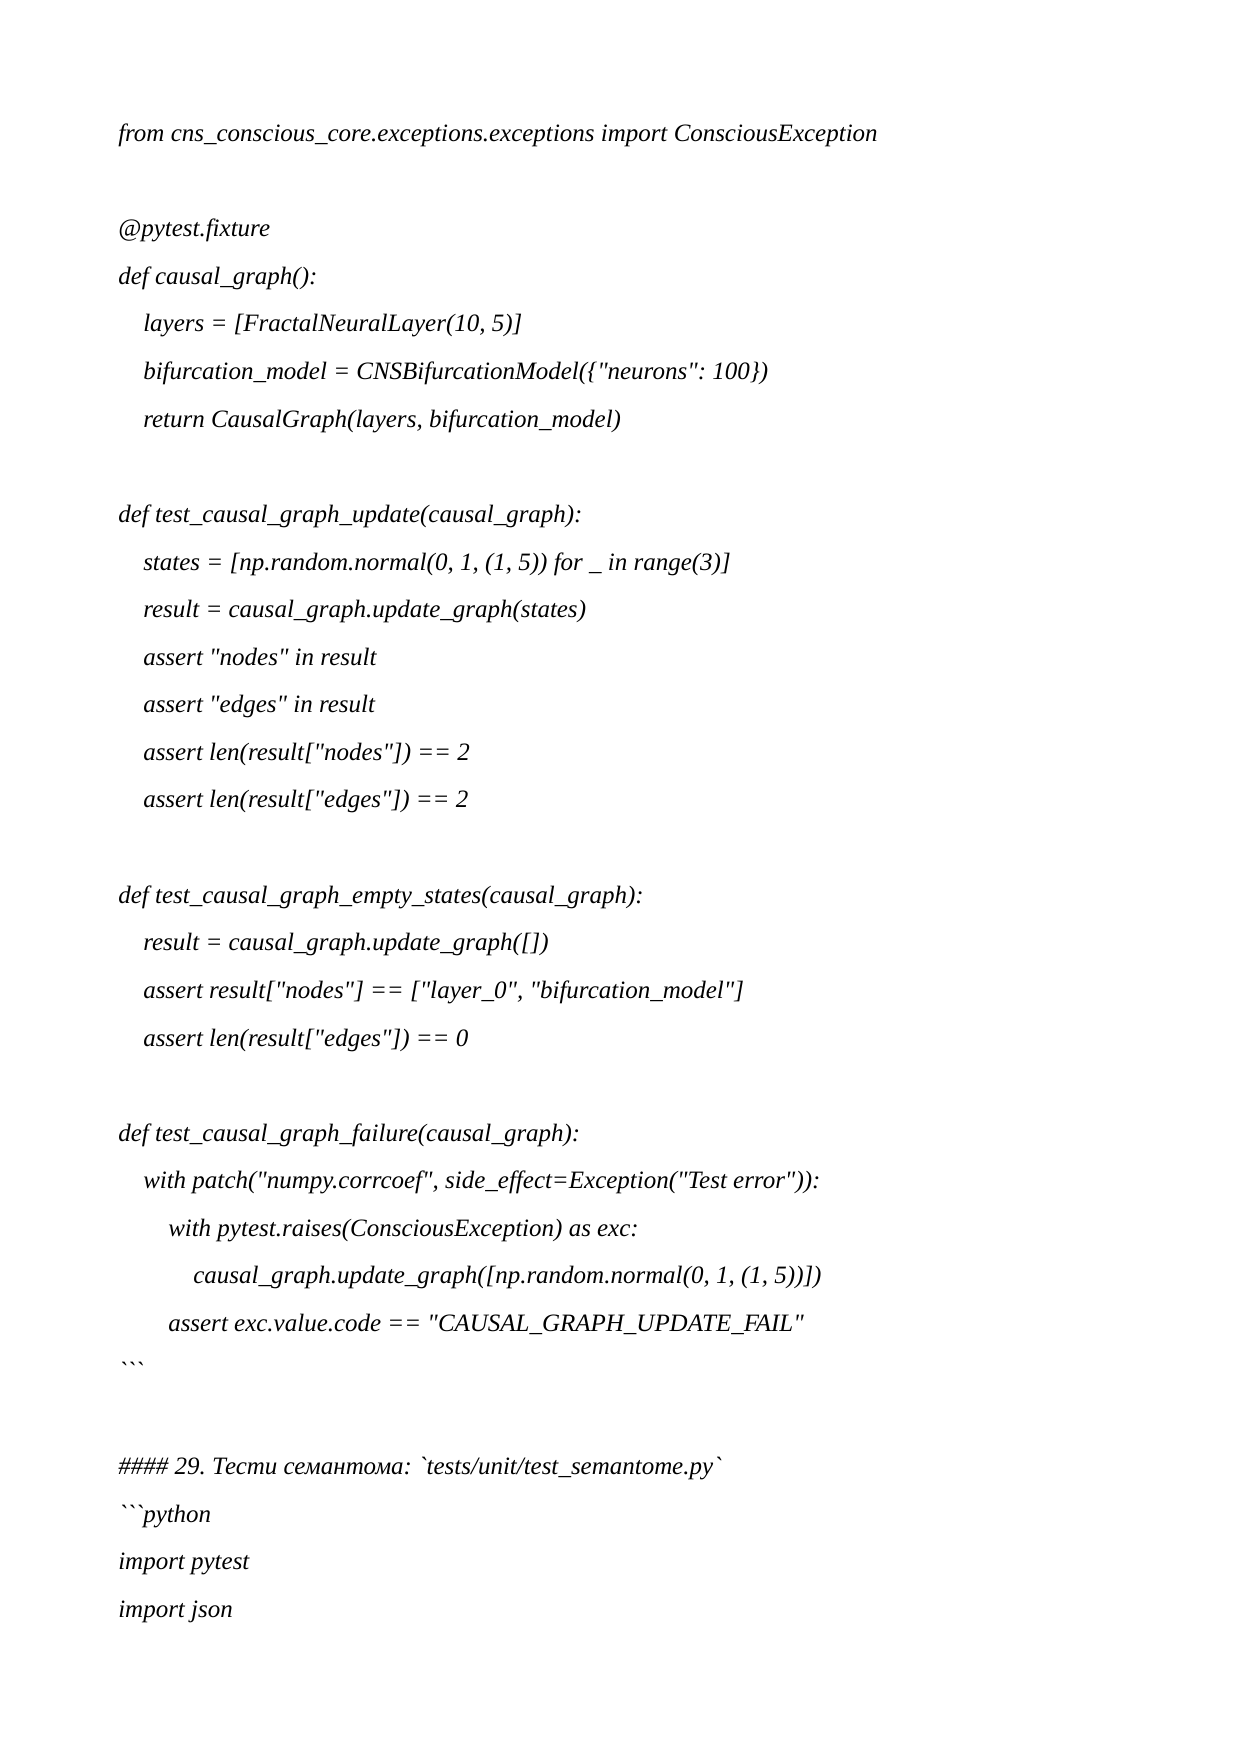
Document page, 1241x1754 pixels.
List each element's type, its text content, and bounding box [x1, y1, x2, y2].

text layers = [FractalNeuralLayer(10, 5)] [118, 308, 1122, 337]
text @pytest.fixture [118, 213, 1122, 242]
text bifurcation_model = CNSBifurcationModel({"neurons": 100}) [118, 356, 1122, 385]
text def test_causal_graph_update(causal_graph): [118, 499, 1122, 528]
text assert len(result["edges"]) == 0 [118, 1023, 1122, 1051]
text assert len(result["nodes"]) == 2 [118, 737, 1122, 766]
text assert exc.value.code == "CAUSAL_GRAPH_UPDATE_FAIL" [118, 1308, 1122, 1337]
text with patch("numpy.corrcoef", side_effect=Exception("Test error")): [118, 1165, 1122, 1194]
text result = causal_graph.update_graph([]) [118, 927, 1122, 956]
text def test_causal_graph_empty_states(causal_graph): [118, 880, 1122, 908]
text #### 29. Тести семантома: `tests/unit/test_semantome.py` [118, 1451, 1122, 1480]
text assert "nodes" in result [118, 642, 1122, 671]
text def causal_graph(): [118, 261, 1122, 290]
text assert result["nodes"] == ["layer_0", "bifurcation_model"] [118, 975, 1122, 1004]
text assert len(result["edges"]) == 2 [118, 784, 1122, 813]
text assert "edges" in result [118, 689, 1122, 718]
text with pytest.raises(ConsciousException) as exc: [118, 1213, 1122, 1242]
text ``` [118, 1356, 1122, 1384]
text import json [118, 1594, 1122, 1623]
text return CausalGraph(layers, bifurcation_model) [118, 404, 1122, 432]
text result = causal_graph.update_graph(states) [118, 594, 1122, 623]
text from cns_conscious_core.exceptions.exceptions import ConsciousException [118, 118, 1122, 147]
text import pytest [118, 1546, 1122, 1575]
text ```python [118, 1499, 1122, 1527]
text def test_causal_graph_failure(causal_graph): [118, 1118, 1122, 1147]
text states = [np.random.normal(0, 1, (1, 5)) for _ in range(3)] [118, 547, 1122, 575]
text causal_graph.update_graph([np.random.normal(0, 1, (1, 5))]) [118, 1261, 1122, 1289]
